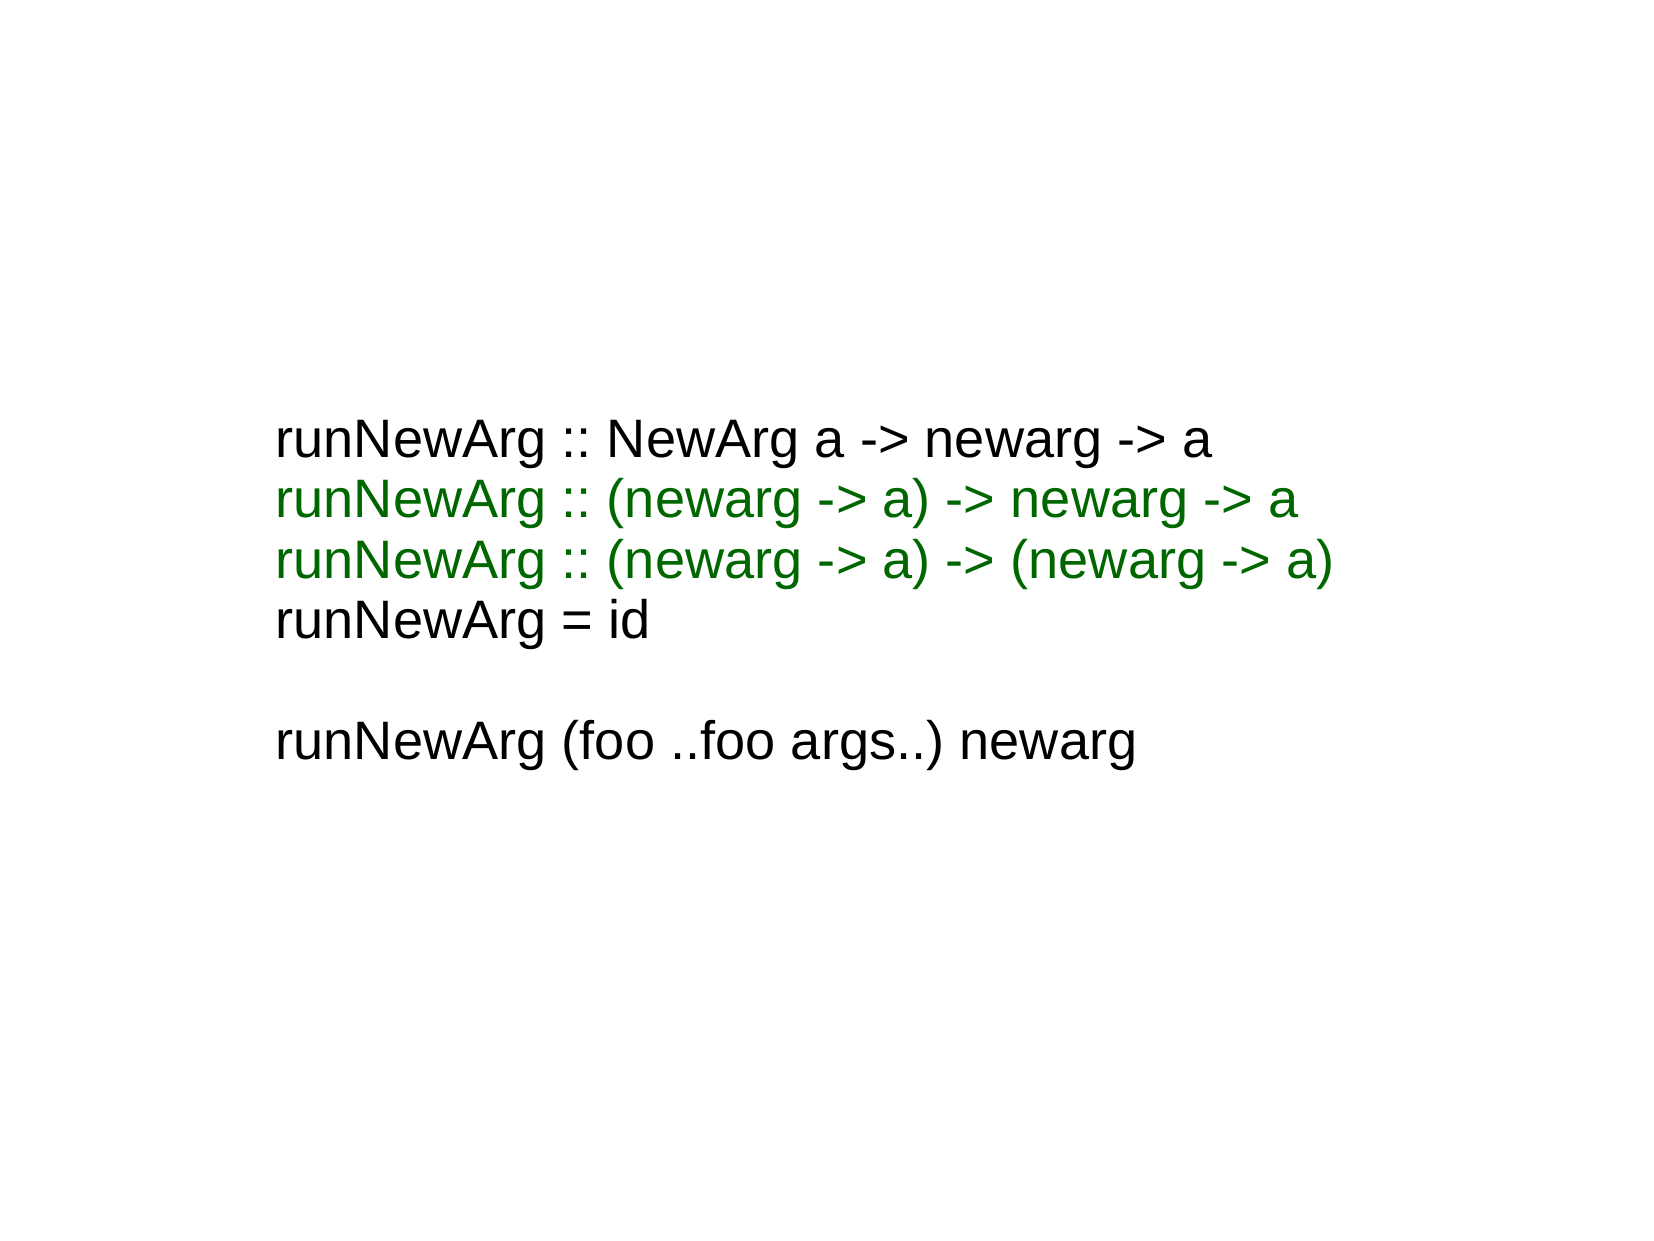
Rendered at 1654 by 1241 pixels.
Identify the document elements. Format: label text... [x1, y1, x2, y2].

subtitle runNewArg :: NewArg a -> newarg -> a runNewArg :: (newarg -> a) -> newarg -> a runNewArg :: (newarg -> a) -> (newarg -> a) runNewArg = id runNewArg (foo ..foo args..) newarg [275, 352, 1378, 888]
